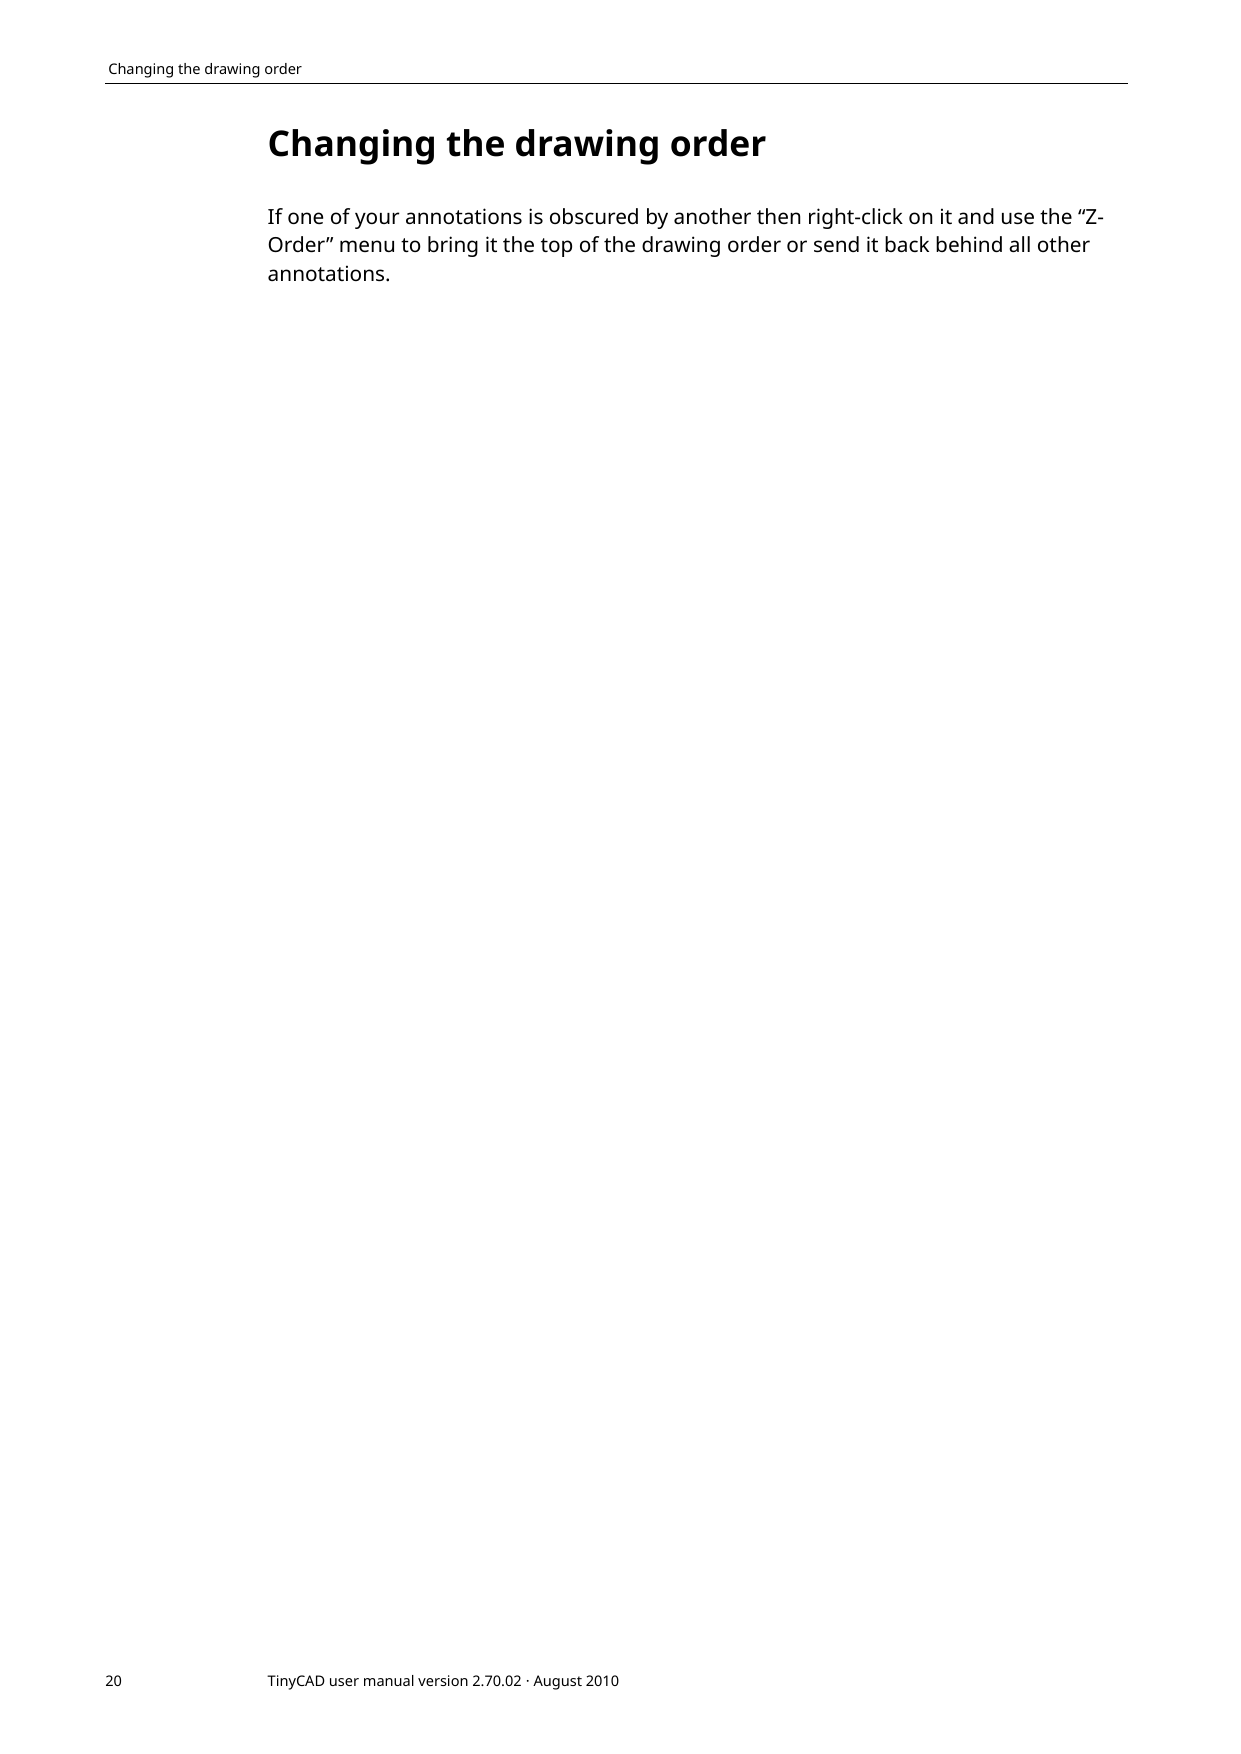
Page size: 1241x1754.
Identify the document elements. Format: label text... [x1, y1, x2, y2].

text If one of your annotations is obscured by another then right-click on it and use the “Z-Order” menu to bring it the top of the drawing order or send it back behind all other annotations. [267, 202, 1128, 287]
subtitle Changing the drawing order [267, 118, 1128, 166]
